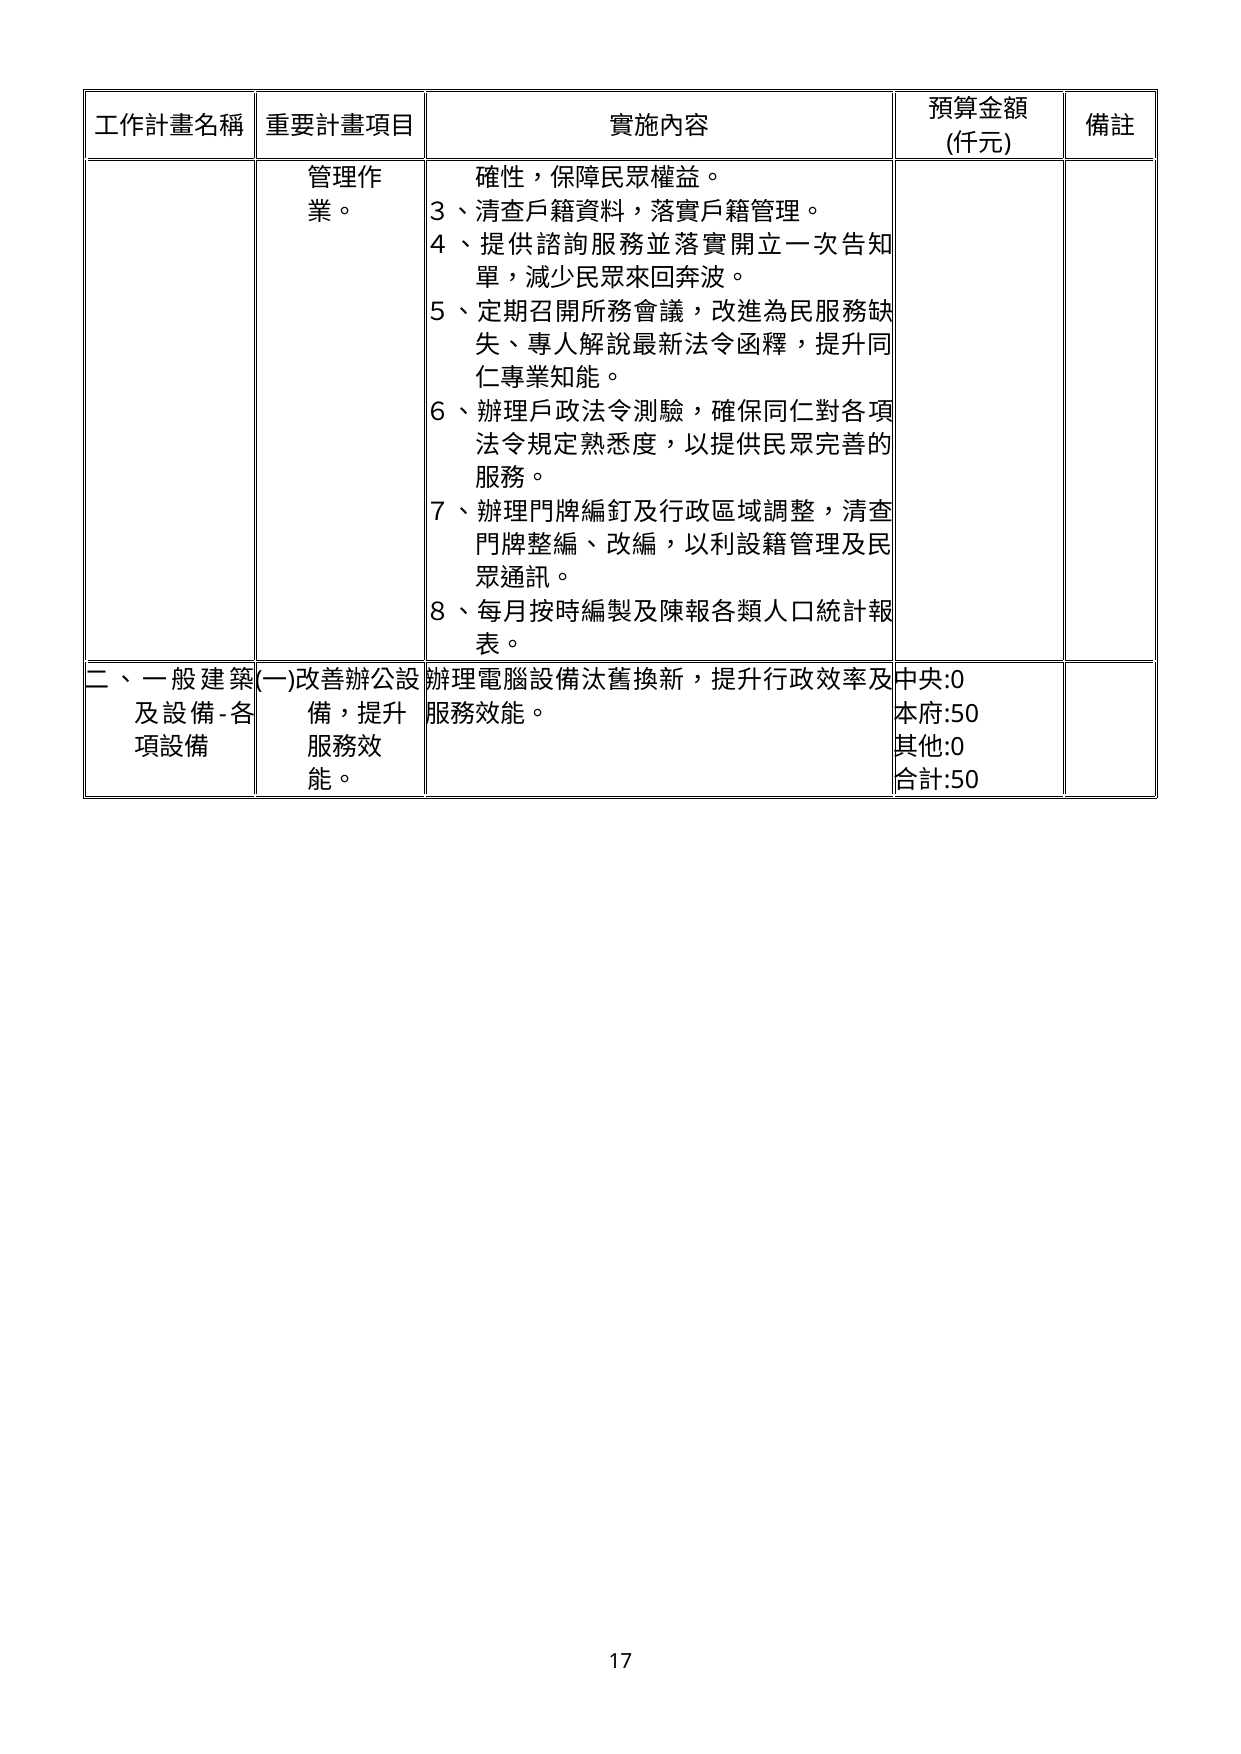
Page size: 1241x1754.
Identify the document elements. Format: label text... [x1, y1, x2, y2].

table_cell (一)改善辦公設備，提升服務效能。 [255, 663, 425, 796]
table_header 實施內容 [425, 90, 893, 158]
table_cell [84, 158, 255, 660]
table_cell [896, 161, 1063, 660]
table_cell 管理作業。 [257, 161, 424, 660]
table_cell 二、一般建築及設備-各項設備 [84, 660, 255, 796]
table_header 備註 [1064, 90, 1156, 158]
table_header 預算金額 (仟元) [894, 90, 1064, 158]
table_cell 確性，保障民眾權益。 ３、清查戶籍資料，落實戶籍管理。 ４、提供諮詢服務並落實開立一次告知單，減少民眾來回奔波。 ５、定期召開所務會議，改進為民服務缺失、專人解說最新法令函釋，提升同仁專業知能。 ６、辦理戶政法令測驗，確保同仁對各項法令規定熟悉度，以提供民眾完善的服務。 ７、辦理門牌編釘及行政區域調整，清查門牌整編、改編，以利設籍管理及民眾通訊。 ８、每月按時編製及陳報各類人口統計報表。 [427, 161, 892, 660]
table_cell 中央:0 本府:50 其他:0 合計:50 [894, 663, 1064, 796]
table_header 工作計畫名稱 [84, 90, 255, 158]
table_cell [1064, 660, 1156, 796]
table_header 重要計畫項目 [255, 90, 425, 158]
table_cell [1064, 158, 1156, 660]
table_cell 辦理電腦設備汰舊換新，提升行政效率及服務效能。 [425, 660, 893, 796]
